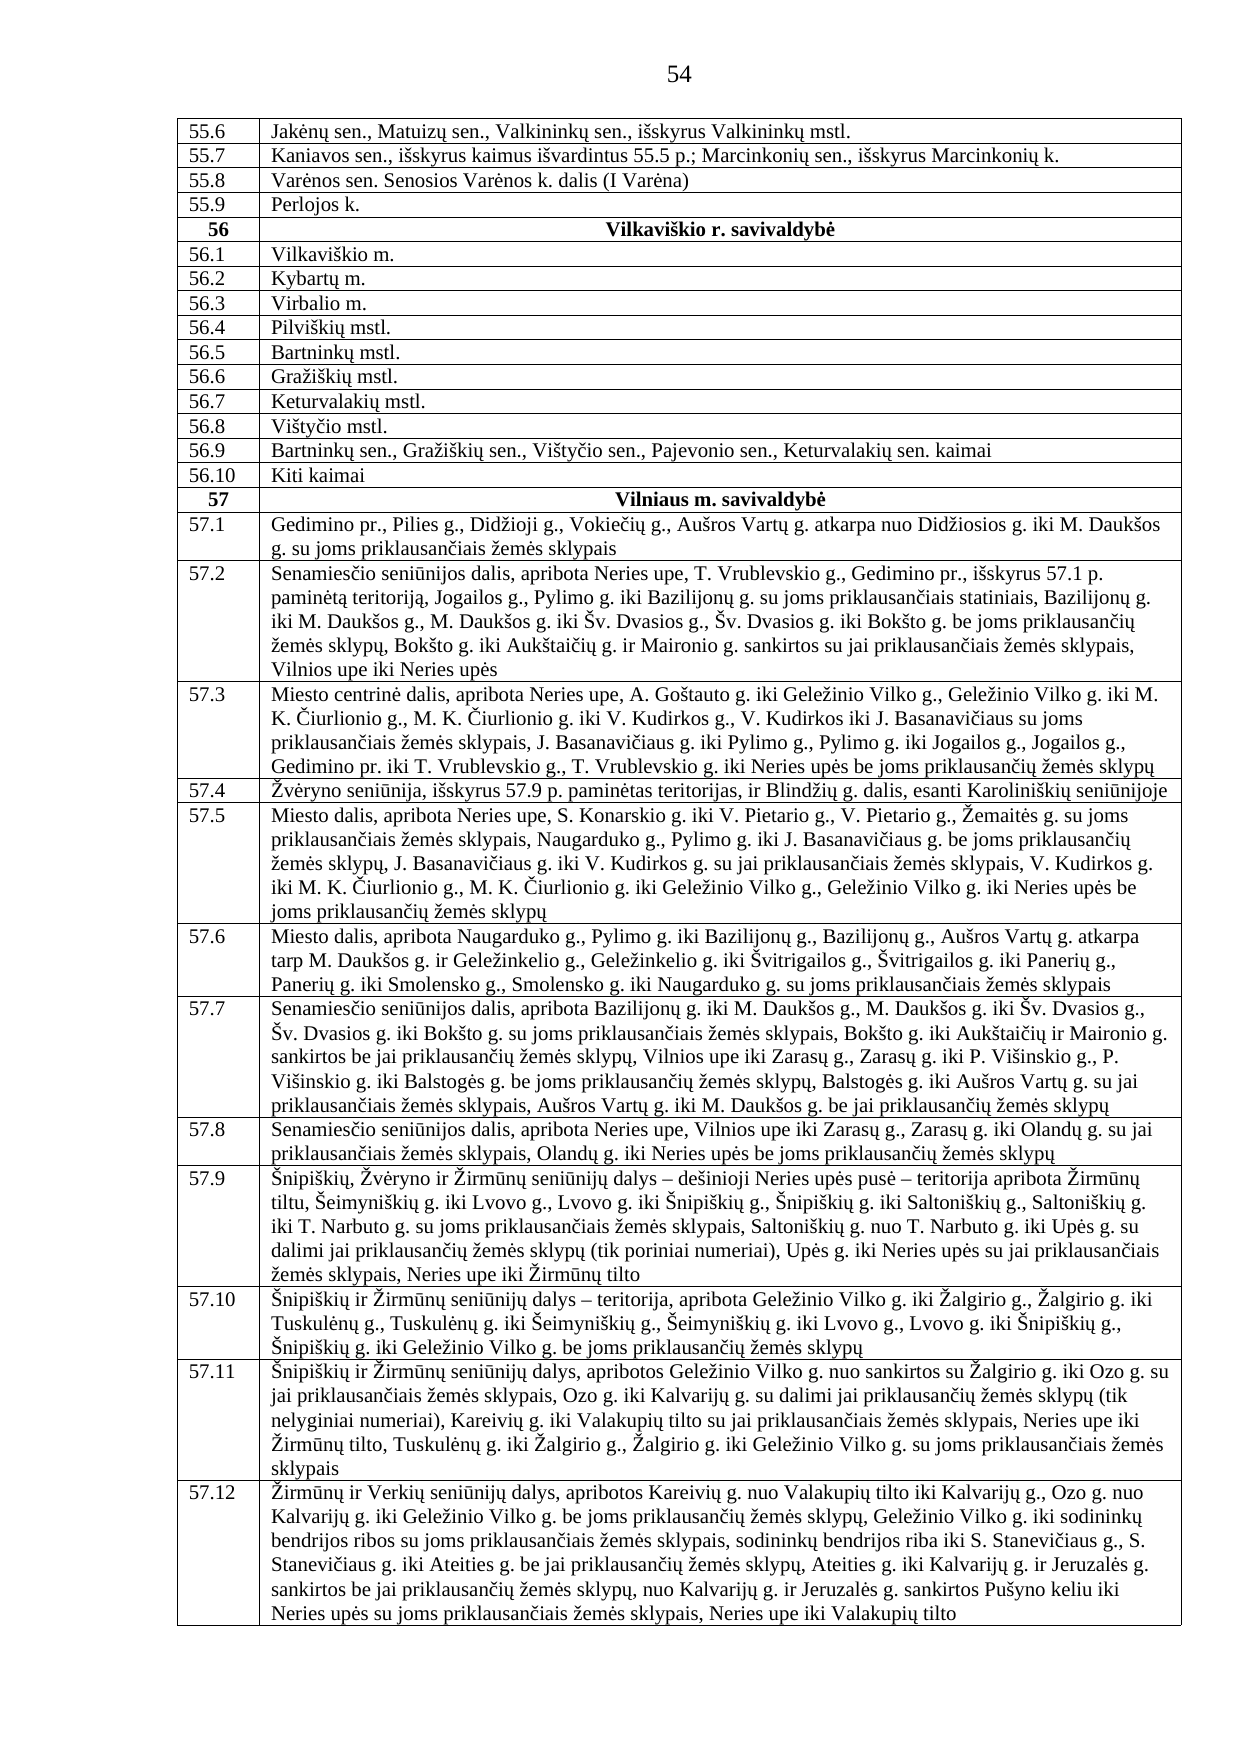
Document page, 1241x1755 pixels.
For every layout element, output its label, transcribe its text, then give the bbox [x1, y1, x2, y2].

table_cell 56.6 [178, 365, 259, 388]
table_cell Vilkaviškio r. savivaldybė [260, 218, 1181, 241]
table_cell Žvėryno seniūnija, išskyrus 57.9 p. paminėtas teritorijas, ir Blindžių g. dalis, esanti Karoliniškių seniūnijoje [260, 779, 1181, 802]
table_cell 57.6 [178, 924, 259, 996]
table_cell 57.11 [178, 1360, 259, 1480]
table_cell Žirmūnų ir Verkių seniūnijų dalys, apribotos Kareivių g. nuo Valakupių tilto iki Kalvarijų g., Ozo g. nuo Kalvarijų g. iki Geležinio Vilko g. be joms priklausančių žemės sklypų, Geležinio Vilko g. iki sodininkų bendrijos ribos su joms priklausančiais žemės sklypais, sodininkų bendrijos riba iki S. Stanevičiaus g., S. Stanevičiaus g. iki Ateities g. be jai priklausančių žemės sklypų, Ateities g. iki Kalvarijų g. ir Jeruzalės g. sankirtos be jai priklausančių žemės sklypų, nuo Kalvarijų g. ir Jeruzalės g. sankirtos Pušyno keliu iki Neries upės su joms priklausančiais žemės sklypais, Neries upe iki Valakupių tilto [260, 1481, 1181, 1624]
table_cell Senamiesčio seniūnijos dalis, apribota Bazilijonų g. iki M. Daukšos g., M. Daukšos g. iki Šv. Dvasios g., Šv. Dvasios g. iki Bokšto g. su joms priklausančiais žemės sklypais, Bokšto g. iki Aukštaičių ir Maironio g. sankirtos be jai priklausančių žemės sklypų, Vilnios upe iki Zarasų g., Zarasų g. iki P. Višinskio g., P. Višinskio g. iki Balstogės g. be joms priklausančių žemės sklypų, Balstogės g. iki Aušros Vartų g. su jai priklausančiais žemės sklypais, Aušros Vartų g. iki M. Daukšos g. be jai priklausančių žemės sklypų [260, 997, 1181, 1117]
table_cell Miesto centrinė dalis, apribota Neries upe, A. Goštauto g. iki Geležinio Vilko g., Geležinio Vilko g. iki M. K. Čiurlionio g., M. K. Čiurlionio g. iki V. Kudirkos g., V. Kudirkos iki J. Basanavičiaus su joms priklausančiais žemės sklypais, J. Basanavičiaus g. iki Pylimo g., Pylimo g. iki Jogailos g., Jogailos g., Gedimino pr. iki T. Vrublevskio g., T. Vrublevskio g. iki Neries upės be joms priklausančių žemės sklypų [260, 682, 1181, 778]
table_cell Šnipiškių ir Žirmūnų seniūnijų dalys – teritorija, apribota Geležinio Vilko g. iki Žalgirio g., Žalgirio g. iki Tuskulėnų g., Tuskulėnų g. iki Šeimyniškių g., Šeimyniškių g. iki Lvovo g., Lvovo g. iki Šnipiškių g., Šnipiškių g. iki Geležinio Vilko g. be joms priklausančių žemės sklypų [260, 1287, 1181, 1359]
table_cell 56.5 [178, 340, 259, 364]
table_cell 57.8 [178, 1118, 259, 1165]
table_cell Gražiškių mstl. [260, 365, 1181, 388]
table_cell 56 [178, 218, 259, 241]
table_cell 57.3 [178, 682, 259, 778]
table_cell 57.7 [178, 997, 259, 1117]
table_cell Keturvalakių mstl. [260, 390, 1181, 413]
table_cell Senamiesčio seniūnijos dalis, apribota Neries upe, Vilnios upe iki Zarasų g., Zarasų g. iki Olandų g. su jai priklausančiais žemės sklypais, Olandų g. iki Neries upės be joms priklausančių žemės sklypų [260, 1118, 1181, 1165]
table_cell 57.12 [178, 1481, 259, 1624]
table_cell Vištyčio mstl. [260, 414, 1181, 438]
table_cell Perlojos k. [260, 193, 1181, 216]
table_cell Vilkaviškio m. [260, 242, 1181, 266]
table_cell 57.10 [178, 1287, 259, 1359]
table_cell 55.9 [178, 193, 259, 216]
table_cell Bartninkų sen., Gražiškių sen., Vištyčio sen., Pajevonio sen., Keturvalakių sen. kaimai [260, 439, 1181, 462]
table_cell 56.9 [178, 439, 259, 462]
table_cell 55.8 [178, 168, 259, 192]
table_cell Miesto dalis, apribota Naugarduko g., Pylimo g. iki Bazilijonų g., Bazilijonų g., Aušros Vartų g. atkarpa tarp M. Daukšos g. ir Geležinkelio g., Geležinkelio g. iki Švitrigailos g., Švitrigailos g. iki Panerių g., Panerių g. iki Smolensko g., Smolensko g. iki Naugarduko g. su joms priklausančiais žemės sklypais [260, 924, 1181, 996]
table_cell 56.10 [178, 463, 259, 487]
table_cell 56.2 [178, 267, 259, 290]
table_cell Gedimino pr., Pilies g., Didžioji g., Vokiečių g., Aušros Vartų g. atkarpa nuo Didžiosios g. iki M. Daukšos g. su joms priklausančiais žemės sklypais [260, 513, 1181, 560]
table_cell 55.7 [178, 144, 259, 167]
table_cell 57.1 [178, 513, 259, 560]
table_cell Senamiesčio seniūnijos dalis, apribota Neries upe, T. Vrublevskio g., Gedimino pr., išskyrus 57.1 p. paminėtą teritoriją, Jogailos g., Pylimo g. iki Bazilijonų g. su joms priklausančiais statiniais, Bazilijonų g. iki M. Daukšos g., M. Daukšos g. iki Šv. Dvasios g., Šv. Dvasios g. iki Bokšto g. be joms priklausančių žemės sklypų, Bokšto g. iki Aukštaičių g. ir Maironio g. sankirtos su jai priklausančiais žemės sklypais, Vilnios upe iki Neries upės [260, 561, 1181, 681]
table_cell 55.6 [178, 119, 259, 143]
table_cell Šnipiškių ir Žirmūnų seniūnijų dalys, apribotos Geležinio Vilko g. nuo sankirtos su Žalgirio g. iki Ozo g. su jai priklausančiais žemės sklypais, Ozo g. iki Kalvarijų g. su dalimi jai priklausančių žemės sklypų (tik nelyginiai numeriai), Kareivių g. iki Valakupių tilto su jai priklausančiais žemės sklypais, Neries upe iki Žirmūnų tilto, Tuskulėnų g. iki Žalgirio g., Žalgirio g. iki Geležinio Vilko g. su joms priklausančiais žemės sklypais [260, 1360, 1181, 1480]
table_cell 56.7 [178, 390, 259, 413]
table_cell Bartninkų mstl. [260, 340, 1181, 364]
table_cell 57.4 [178, 779, 259, 802]
table_cell Virbalio m. [260, 291, 1181, 315]
table_cell Varėnos sen. Senosios Varėnos k. dalis (I Varėna) [260, 168, 1181, 192]
table_cell Jakėnų sen., Matuizų sen., Valkininkų sen., išskyrus Valkininkų mstl. [260, 119, 1181, 143]
table_cell 57.9 [178, 1166, 259, 1286]
table_cell Kiti kaimai [260, 463, 1181, 487]
table_cell Šnipiškių, Žvėryno ir Žirmūnų seniūnijų dalys – dešinioji Neries upės pusė – teritorija apribota Žirmūnų tiltu, Šeimyniškių g. iki Lvovo g., Lvovo g. iki Šnipiškių g., Šnipiškių g. iki Saltoniškių g., Saltoniškių g. iki T. Narbuto g. su joms priklausančiais žemės sklypais, Saltoniškių g. nuo T. Narbuto g. iki Upės g. su dalimi jai priklausančių žemės sklypų (tik poriniai numeriai), Upės g. iki Neries upės su jai priklausančiais žemės sklypais, Neries upe iki Žirmūnų tilto [260, 1166, 1181, 1286]
table_cell Miesto dalis, apribota Neries upe, S. Konarskio g. iki V. Pietario g., V. Pietario g., Žemaitės g. su joms priklausančiais žemės sklypais, Naugarduko g., Pylimo g. iki J. Basanavičiaus g. be joms priklausančių žemės sklypų, J. Basanavičiaus g. iki V. Kudirkos g. su jai priklausančiais žemės sklypais, V. Kudirkos g. iki M. K. Čiurlionio g., M. K. Čiurlionio g. iki Geležinio Vilko g., Geležinio Vilko g. iki Neries upės be joms priklausančių žemės sklypų [260, 803, 1181, 923]
table_cell 56.8 [178, 414, 259, 438]
table_cell 57.5 [178, 803, 259, 923]
table_cell 56.3 [178, 291, 259, 315]
table_cell 56.4 [178, 316, 259, 339]
table_cell 56.1 [178, 242, 259, 266]
table_cell Kaniavos sen., išskyrus kaimus išvardintus 55.5 p.; Marcinkonių sen., išskyrus Marcinkonių k. [260, 144, 1181, 167]
table_cell 57 [178, 488, 259, 511]
table_cell 57.2 [178, 561, 259, 681]
table_cell Vilniaus m. savivaldybė [260, 488, 1181, 511]
table_cell Pilviškių mstl. [260, 316, 1181, 339]
table_cell Kybartų m. [260, 267, 1181, 290]
